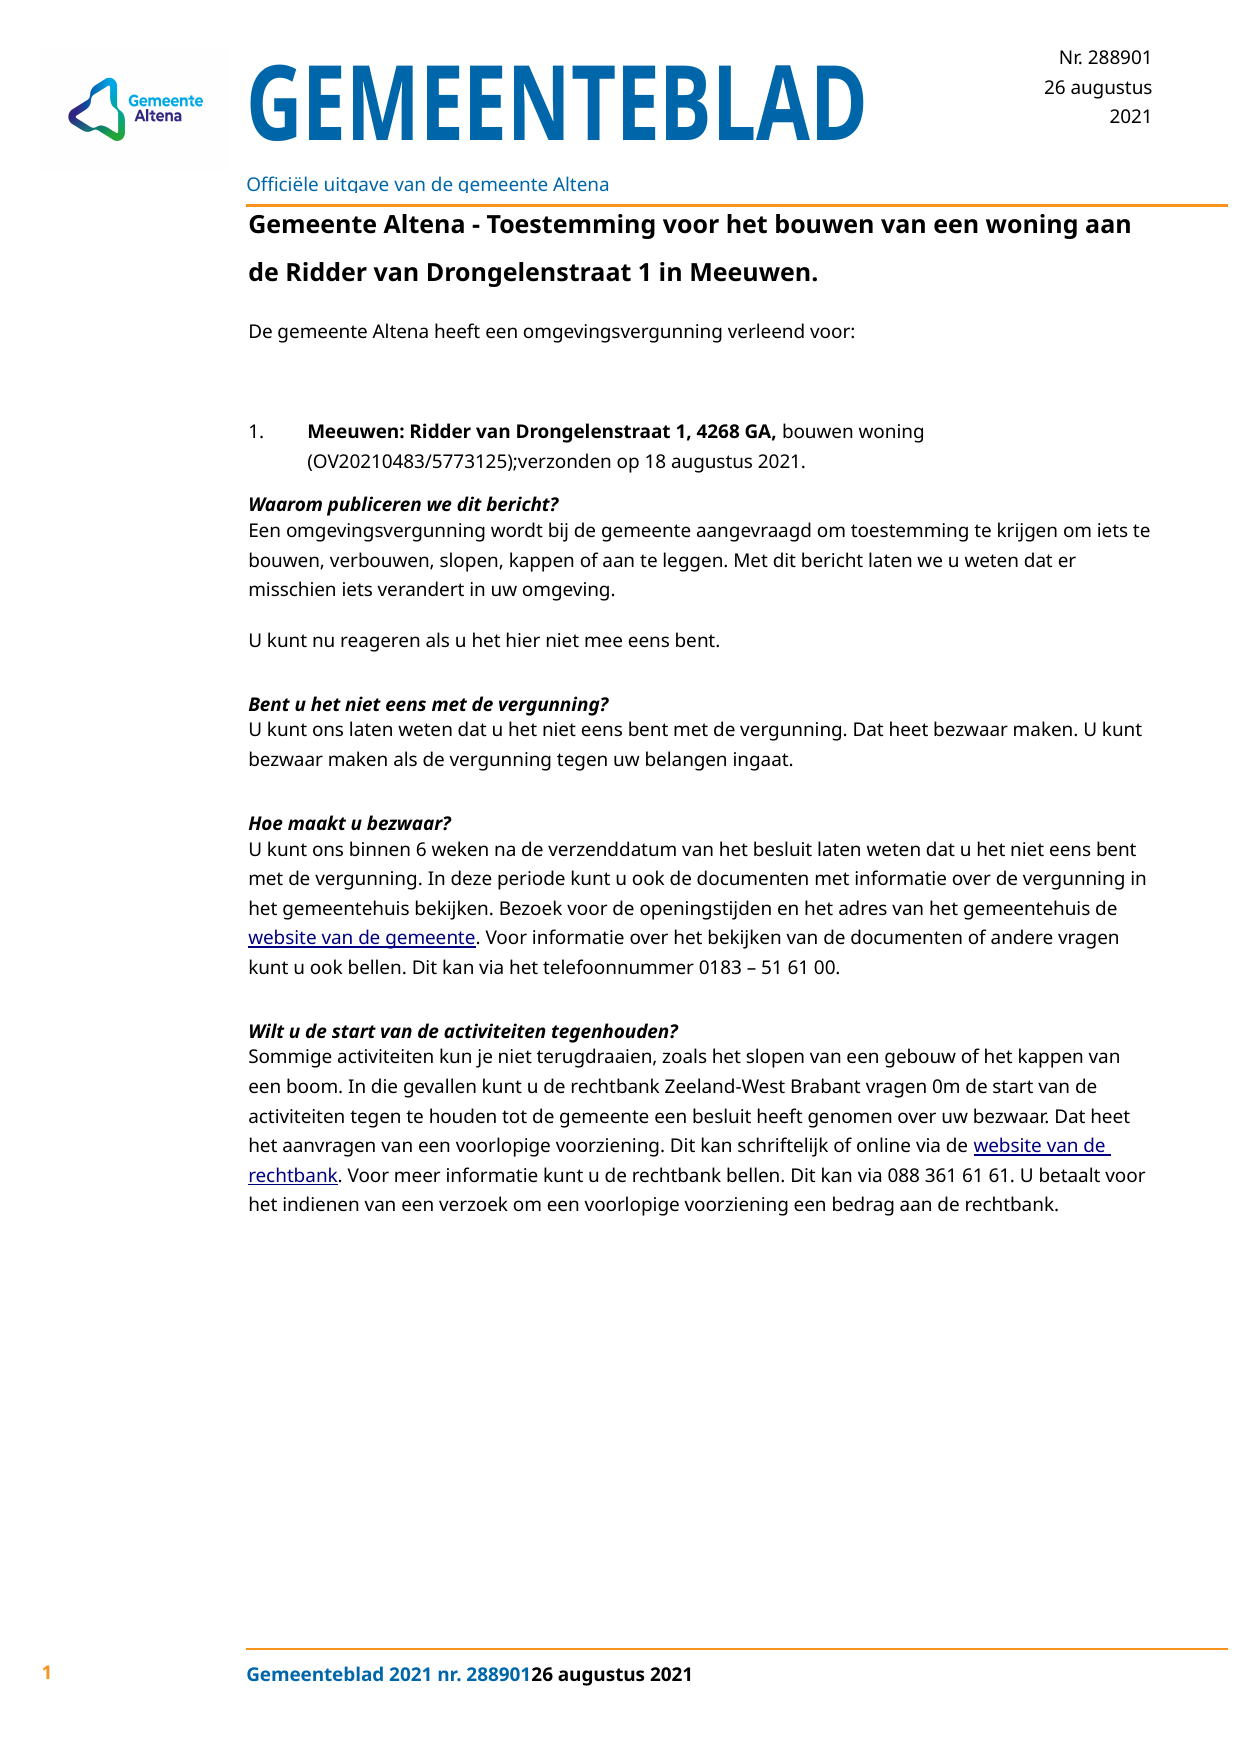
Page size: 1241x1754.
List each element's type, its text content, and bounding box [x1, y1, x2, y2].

text Wilt u de start van de activiteiten tegenhouden? [248, 1018, 1152, 1044]
picture [41, 47, 231, 172]
text U kunt nu reageren als u het hier niet mee eens bent. [248, 627, 1152, 652]
list Meeuwen: Ridder van Drongelenstraat 1, 4268 GA, bouwen woning (OV20210483/5773125);verzonden op 18 augustus 2021. [248, 419, 1152, 474]
text Sommige activiteiten kun je niet terugdraaien, zoals het slopen van een gebouw of het kappen van een boom. In die gevallen kunt u de rechtbank Zeeland-West Brabant vragen 0m de start van de activiteiten tegen te houden tot de gemeente een besluit heeft genomen over uw bezwaar. Dat heet het aanvragen van een voorlopige voorziening. Dit kan schriftelijk of online via de website van de rechtbank. Voor meer informatie kunt u de rechtbank bellen. Dit kan via 088 361 61 61. U betaalt voor het indienen van een verzoek om een voorlopige voorziening een bedrag aan de rechtbank. [248, 1044, 1152, 1217]
text U kunt ons laten weten dat u het niet eens bent met de vergunning. Dat heet bezwaar maken. U kunt bezwaar maken als de vergunning tegen uw belangen ingaat. [248, 716, 1152, 772]
text Gemeente Altena - Toestemming voor het bouwen van een woning aan de Ridder van Drongelenstraat 1 in Meeuwen. [248, 207, 1152, 288]
text Waarom publiceren we dit bericht? [248, 491, 1152, 517]
text Bent u het niet eens met de vergunning? [248, 691, 1152, 716]
text Een omgevingsvergunning wordt bij de gemeente aangevraagd om toestemming te krijgen om iets te bouwen, verbouwen, slopen, kappen of aan te leggen. Met dit bericht laten we u weten dat er misschien iets verandert in uw omgeving. [248, 517, 1152, 602]
text Hoe maakt u bezwaar? [248, 810, 1152, 836]
text De gemeente Altena heeft een omgevingsvergunning verleend voor: [248, 318, 1152, 344]
text U kunt ons binnen 6 weken na de verzenddatum van het besluit laten weten dat u het niet eens bent met de vergunning. In deze periode kunt u ook de documenten met informatie over de vergunning in het gemeentehuis bekijken. Bezoek voor de openingstijden en het adres van het gemeentehuis de website van de gemeente. Voor informatie over het bekijken van de documenten of andere vragen kunt u ook bellen. Dit kan via het telefoonnummer 0183 – 51 61 00. [248, 836, 1152, 980]
